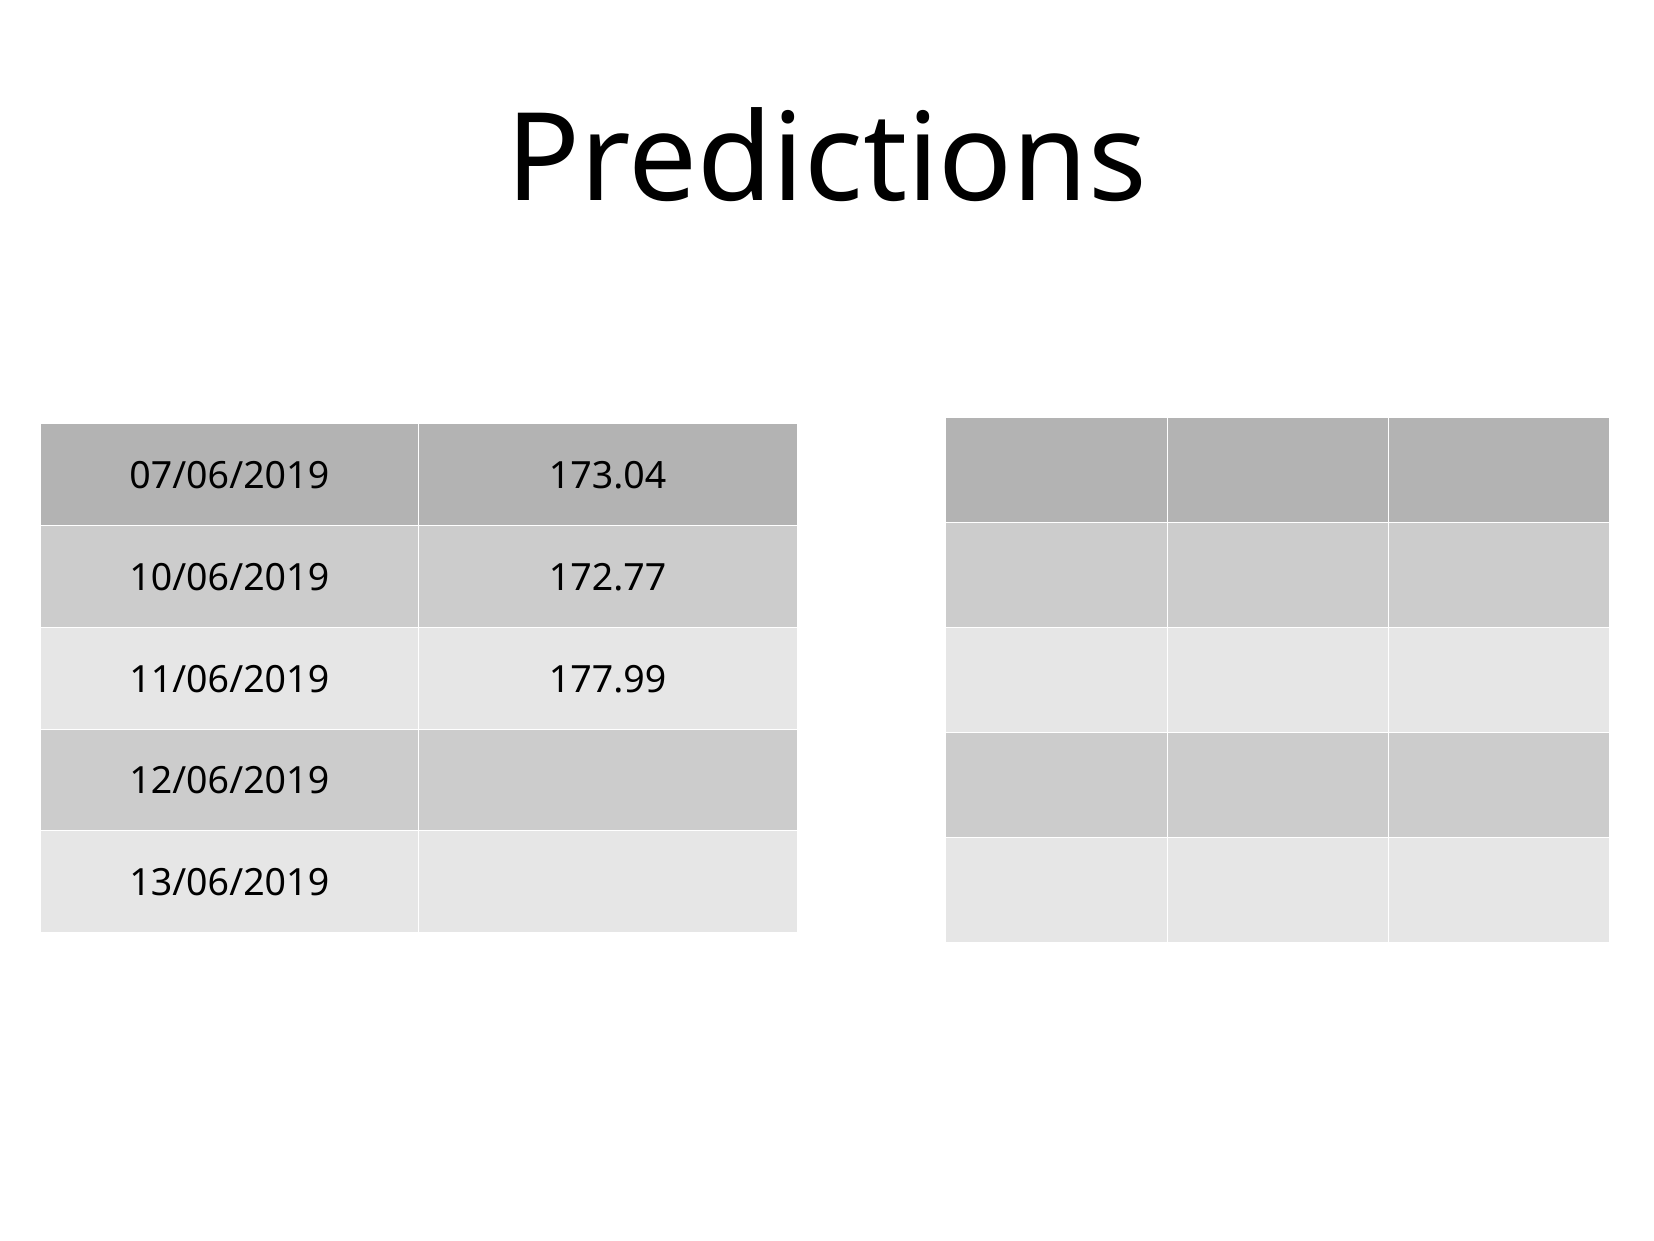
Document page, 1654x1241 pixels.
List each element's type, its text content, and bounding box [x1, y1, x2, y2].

table_cell [419, 730, 797, 830]
table_cell [946, 733, 1167, 837]
table_header 173.04 [419, 424, 797, 525]
table_cell 10/06/2019 [41, 526, 418, 627]
table_cell [419, 831, 797, 932]
table_cell [1389, 733, 1609, 837]
table_cell [1389, 838, 1609, 942]
table_cell [1389, 523, 1609, 627]
table_cell 172.77 [419, 526, 797, 627]
table_cell [1168, 838, 1388, 942]
table_cell [946, 523, 1167, 627]
table_cell [946, 838, 1167, 942]
table_cell [946, 628, 1167, 732]
table_cell [1389, 628, 1609, 732]
table_cell [1168, 733, 1388, 837]
table_cell 13/06/2019 [41, 831, 418, 932]
table_cell 177.99 [419, 628, 797, 729]
table_header [1168, 418, 1388, 522]
table_header 07/06/2019 [41, 424, 418, 525]
table_cell 12/06/2019 [41, 730, 418, 830]
table_cell [1168, 628, 1388, 732]
table_header [1389, 418, 1609, 522]
table_header [946, 418, 1167, 522]
title Predictions [82, 49, 1571, 257]
table_cell 11/06/2019 [41, 628, 418, 729]
table_cell [1168, 523, 1388, 627]
